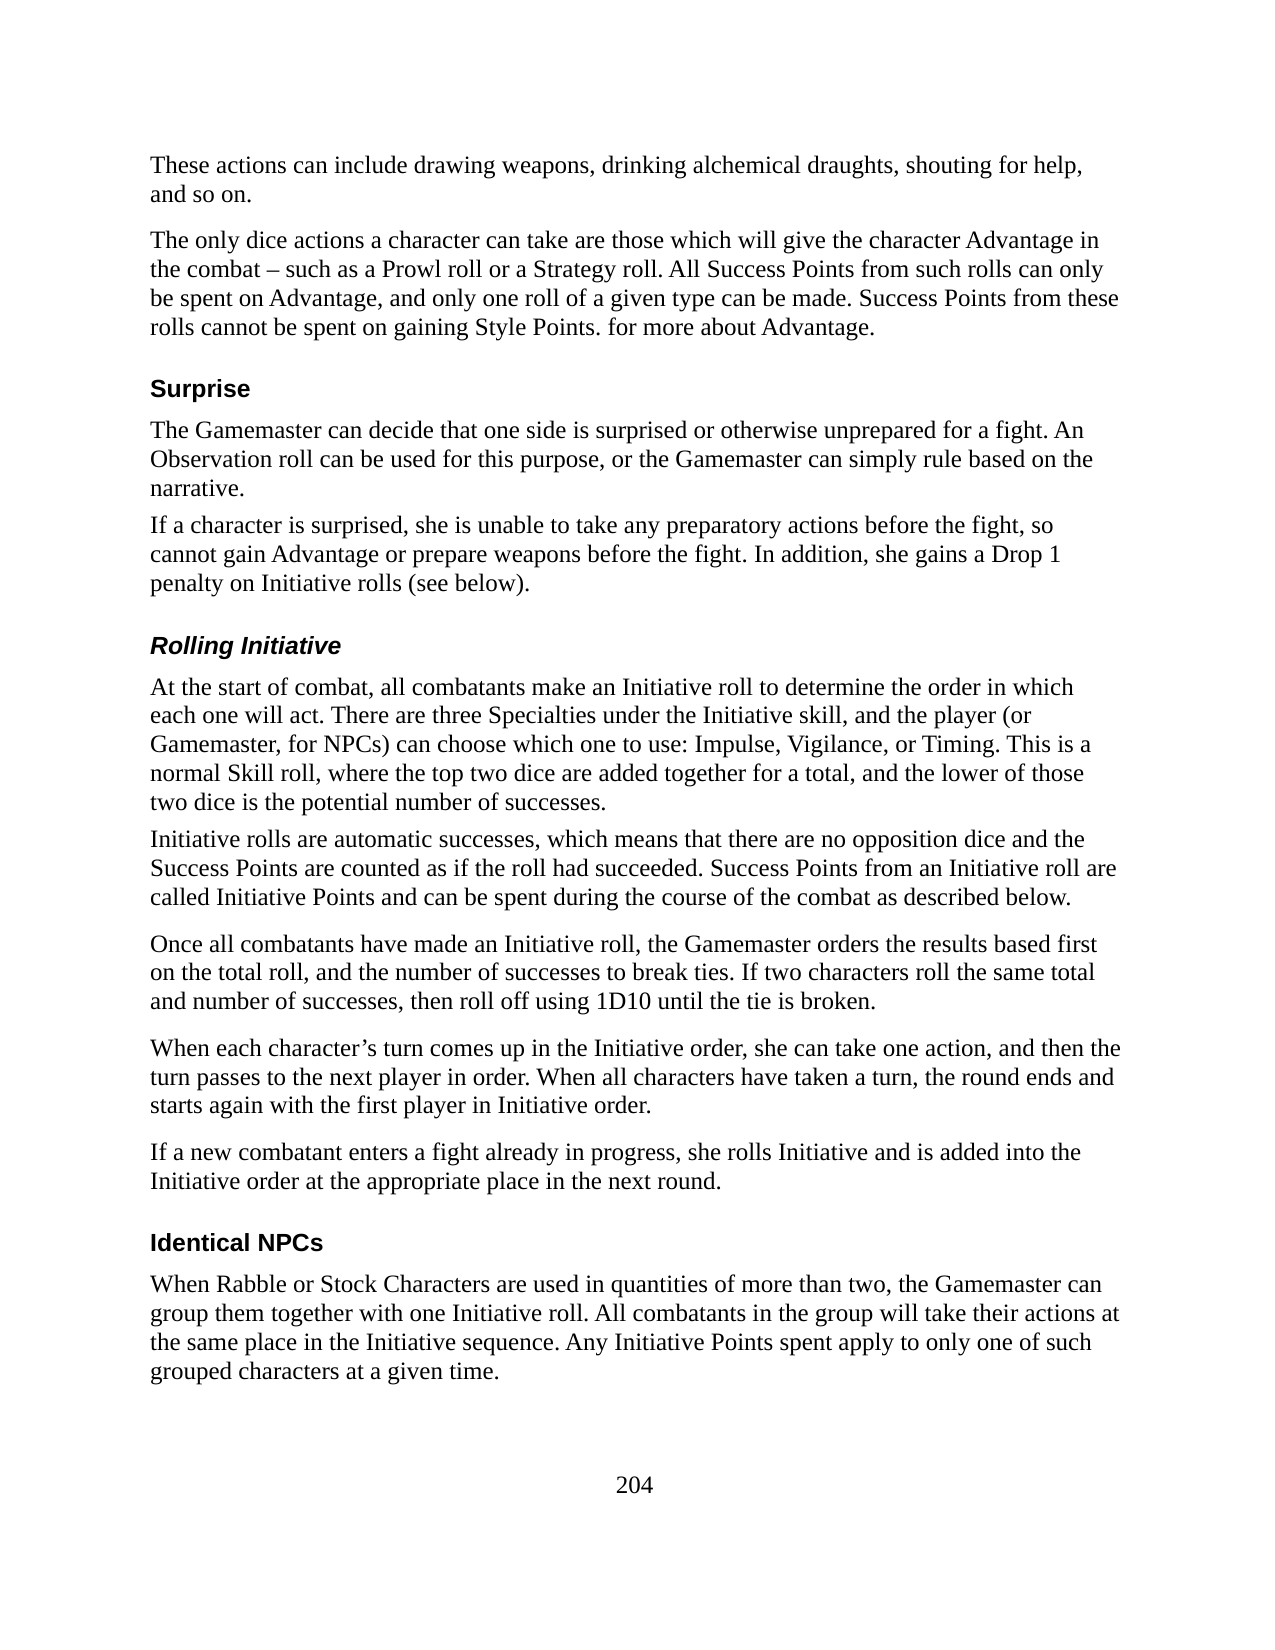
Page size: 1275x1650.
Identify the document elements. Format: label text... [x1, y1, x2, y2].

text The only dice actions a character can take are those which will give the character Advantage in the combat – such as a Prowl roll or a Strategy roll. All Success Points from such rolls can only be spent on Advantage, and only one roll of a given type can be made. Success Points from these rolls cannot be spent on gaining Style Points. for more about Advantage. [150, 225, 1125, 340]
text Initiative rolls are automatic successes, which means that there are no opposition dice and the Success Points are counted as if the roll had succeeded. Success Points from an Initiative roll are called Initiative Points and can be spent during the course of the combat as described below. [150, 824, 1125, 911]
subtitle Surprise [150, 374, 1125, 403]
subtitle Identical NPCs [150, 1228, 1125, 1257]
text Once all combatants have made an Initiative roll, the Gamemaster orders the results based first on the total roll, and the number of successes to break ties. If two characters roll the same total and number of successes, then roll off using 1D10 until the tie is broken. [150, 929, 1125, 1015]
text When each character’s turn comes up in the Initiative order, she can take one action, and then the turn passes to the next player in order. When all characters have taken a turn, the round ends and starts again with the first player in Initiative order. [150, 1033, 1125, 1119]
subtitle Rolling Initiative [150, 631, 1125, 659]
text If a new combatant enters a fight already in progress, she rolls Initiative and is added into the Initiative order at the appropriate place in the next round. [150, 1137, 1125, 1194]
text When Rabble or Stock Characters are used in quantities of more than two, the Gamemaster can group them together with one Initiative roll. All combatants in the group will take their actions at the same place in the Initiative sequence. Any Initiative Points spent apply to only one of such grouped characters at a given time. [150, 1269, 1125, 1384]
text These actions can include drawing weapons, drinking alchemical draughts, shouting for help, and so on. [150, 150, 1125, 207]
text At the start of combat, all combatants make an Initiative roll to determine the order in which each one will act. There are three Specialties under the Initiative skill, and the player (or Gamemaster, for NPCs) can choose which one to use: Impulse, Vigilance, or Timing. This is a normal Skill roll, where the top two dice are added together for a total, and the lower of those two dice is the potential number of successes. [150, 672, 1125, 816]
text If a character is surprised, she is unable to take any preparatory actions before the fight, so cannot gain Advantage or prepare weapons before the fight. In addition, she gains a Drop 1 penalty on Initiative rolls (see below). [150, 511, 1125, 597]
text The Gamemaster can decide that one side is surprised or otherwise unprepared for a fight. An Observation roll can be used for this purpose, or the Gamemaster can simply rule based on the narrative. [150, 415, 1125, 502]
